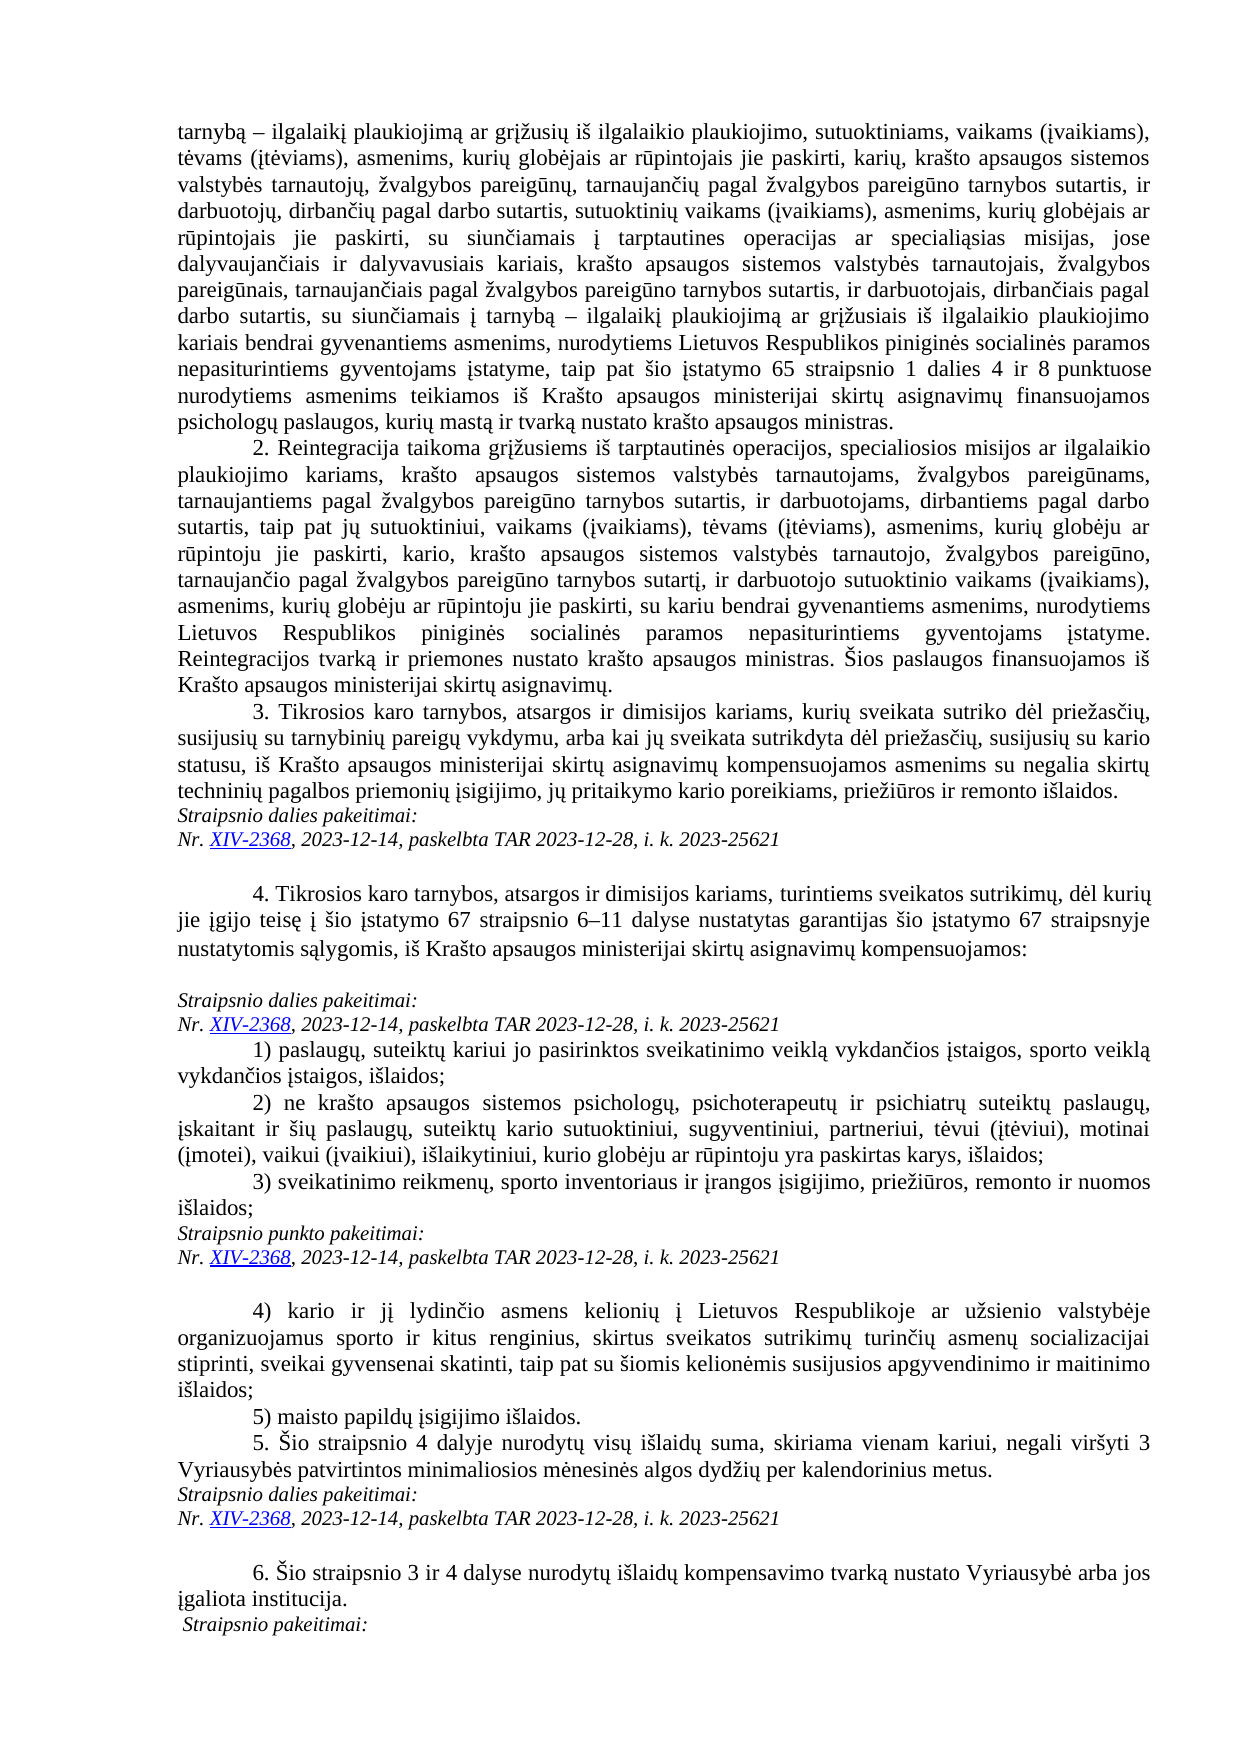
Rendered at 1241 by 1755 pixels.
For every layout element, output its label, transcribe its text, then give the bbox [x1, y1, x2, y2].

text 5) maisto papildų įsigijimo išlaidos. [177, 1403, 1152, 1429]
text 4. Tikrosios karo tarnybos, atsargos ir dimisijos kariams, turintiems sveikatos sutrikimų, dėl kurių jie įgijo teisę į šio įstatymo 67 straipsnio 6–11 dalyse nustatytas garantijas šio įstatymo 67 straipsnyje nustatytomis sąlygomis, iš Krašto apsaugos ministerijai skirtų asignavimų kompensuojamos: [177, 880, 1152, 962]
text 3. Tikrosios karo tarnybos, atsargos ir dimisijos kariams, kurių sveikata sutriko dėl priežasčių, susijusių su tarnybinių pareigų vykdymu, arba kai jų sveikata sutrikdyta dėl priežasčių, susijusių su kario statusu, iš Krašto apsaugos ministerijai skirtų asignavimų kompensuojamos asmenims su negalia skirtų techninių pagalbos priemonių įsigijimo, jų pritaikymo kario poreikiams, priežiūros ir remonto išlaidos. [177, 698, 1152, 803]
text 3) sveikatinimo reikmenų, sporto inventoriaus ir įrangos įsigijimo, priežiūros, remonto ir nuomos išlaidos; [177, 1168, 1152, 1221]
text 4) kario ir jį lydinčio asmens kelionių į Lietuvos Respublikoje ar užsienio valstybėje organizuojamus sporto ir kitus renginius, skirtus sveikatos sutrikimų turinčių asmenų socializacijai stiprinti, sveikai gyvensenai skatinti, taip pat su šiomis kelionėmis susijusios apgyvendinimo ir maitinimo išlaidos; [177, 1297, 1152, 1403]
text Straipsnio pakeitimai: [177, 1612, 1152, 1636]
text Straipsnio dalies pakeitimai: [177, 988, 1152, 1012]
text 5. Šio straipsnio 4 dalyje nurodytų visų išlaidų suma, skiriama vienam kariui, negali viršyti 3 Vyriausybės patvirtintos minimaliosios mėnesinės algos dydžių per kalendorinius metus. [177, 1429, 1152, 1482]
text 1) paslaugų, suteiktų kariui jo pasirinktos sveikatinimo veiklą vykdančios įstaigos, sporto veiklą vykdančios įstaigos, išlaidos; [177, 1036, 1152, 1089]
text 6. Šio straipsnio 3 ir 4 dalyse nurodytų išlaidų kompensavimo tvarką nustato Vyriausybė arba jos įgaliota institucija. [177, 1559, 1152, 1612]
text Straipsnio dalies pakeitimai: [177, 1482, 1152, 1506]
text Nr. XIV-2368, 2023-12-14, paskelbta TAR 2023-12-28, i. k. 2023-25621 [177, 827, 1152, 851]
text Straipsnio dalies pakeitimai: [177, 803, 1152, 827]
text Straipsnio punkto pakeitimai: [177, 1221, 1152, 1245]
text 2. Reintegracija taikoma grįžusiems iš tarptautinės operacijos, specialiosios misijos ar ilgalaikio plaukiojimo kariams, krašto apsaugos sistemos valstybės tarnautojams, žvalgybos pareigūnams, tarnaujantiems pagal žvalgybos pareigūno tarnybos sutartis, ir darbuotojams, dirbantiems pagal darbo sutartis, taip pat jų sutuoktiniui, vaikams (įvaikiams), tėvams (įtėviams), asmenims, kurių globėju ar rūpintoju jie paskirti, kario, krašto apsaugos sistemos valstybės tarnautojo, žvalgybos pareigūno, tarnaujančio pagal žvalgybos pareigūno tarnybos sutartį, ir darbuotojo sutuoktinio vaikams (įvaikiams), asmenims, kurių globėju ar rūpintoju jie paskirti, su kariu bendrai gyvenantiems asmenims, nurodytiems Lietuvos Respublikos piniginės socialinės paramos nepasiturintiems gyventojams įstatyme. Reintegracijos tvarką ir priemones nustato krašto apsaugos ministras. Šios paslaugos finansuojamos iš Krašto apsaugos ministerijai skirtų asignavimų. [177, 434, 1152, 698]
text tarnybą – ilgalaikį plaukiojimą ar grįžusių iš ilgalaikio plaukiojimo, sutuoktiniams, vaikams (įvaikiams), tėvams (įtėviams), asmenims, kurių globėjais ar rūpintojais jie paskirti, karių, krašto apsaugos sistemos valstybės tarnautojų, žvalgybos pareigūnų, tarnaujančių pagal žvalgybos pareigūno tarnybos sutartis, ir darbuotojų, dirbančių pagal darbo sutartis, sutuoktinių vaikams (įvaikiams), asmenims, kurių globėjais ar rūpintojais jie paskirti, su siunčiamais į tarptautines operacijas ar specialiąsias misijas, jose dalyvaujančiais ir dalyvavusiais kariais, krašto apsaugos sistemos valstybės tarnautojais, žvalgybos pareigūnais, tarnaujančiais pagal žvalgybos pareigūno tarnybos sutartis, ir darbuotojais, dirbančiais pagal darbo sutartis, su siunčiamais į tarnybą – ilgalaikį plaukiojimą ar grįžusiais iš ilgalaikio plaukiojimo kariais bendrai gyvenantiems asmenims, nurodytiems Lietuvos Respublikos piniginės socialinės paramos nepasiturintiems gyventojams įstatyme, taip pat šio įstatymo 65 straipsnio 1 dalies 4 ir 8 punktuose nurodytiems asmenims teikiamos iš Krašto apsaugos ministerijai skirtų asignavimų finansuojamos psichologų paslaugos, kurių mastą ir tvarką nustato krašto apsaugos ministras. [177, 118, 1152, 434]
text Nr. XIV-2368, 2023-12-14, paskelbta TAR 2023-12-28, i. k. 2023-25621 [177, 1245, 1152, 1269]
text Nr. XIV-2368, 2023-12-14, paskelbta TAR 2023-12-28, i. k. 2023-25621 [177, 1012, 1152, 1036]
text Nr. XIV-2368, 2023-12-14, paskelbta TAR 2023-12-28, i. k. 2023-25621 [177, 1506, 1152, 1530]
text 2) ne krašto apsaugos sistemos psichologų, psichoterapeutų ir psichiatrų suteiktų paslaugų, įskaitant ir šių paslaugų, suteiktų kario sutuoktiniui, sugyventiniui, partneriui, tėvui (įtėviui), motinai (įmotei), vaikui (įvaikiui), išlaikytiniui, kurio globėju ar rūpintoju yra paskirtas karys, išlaidos; [177, 1089, 1152, 1168]
